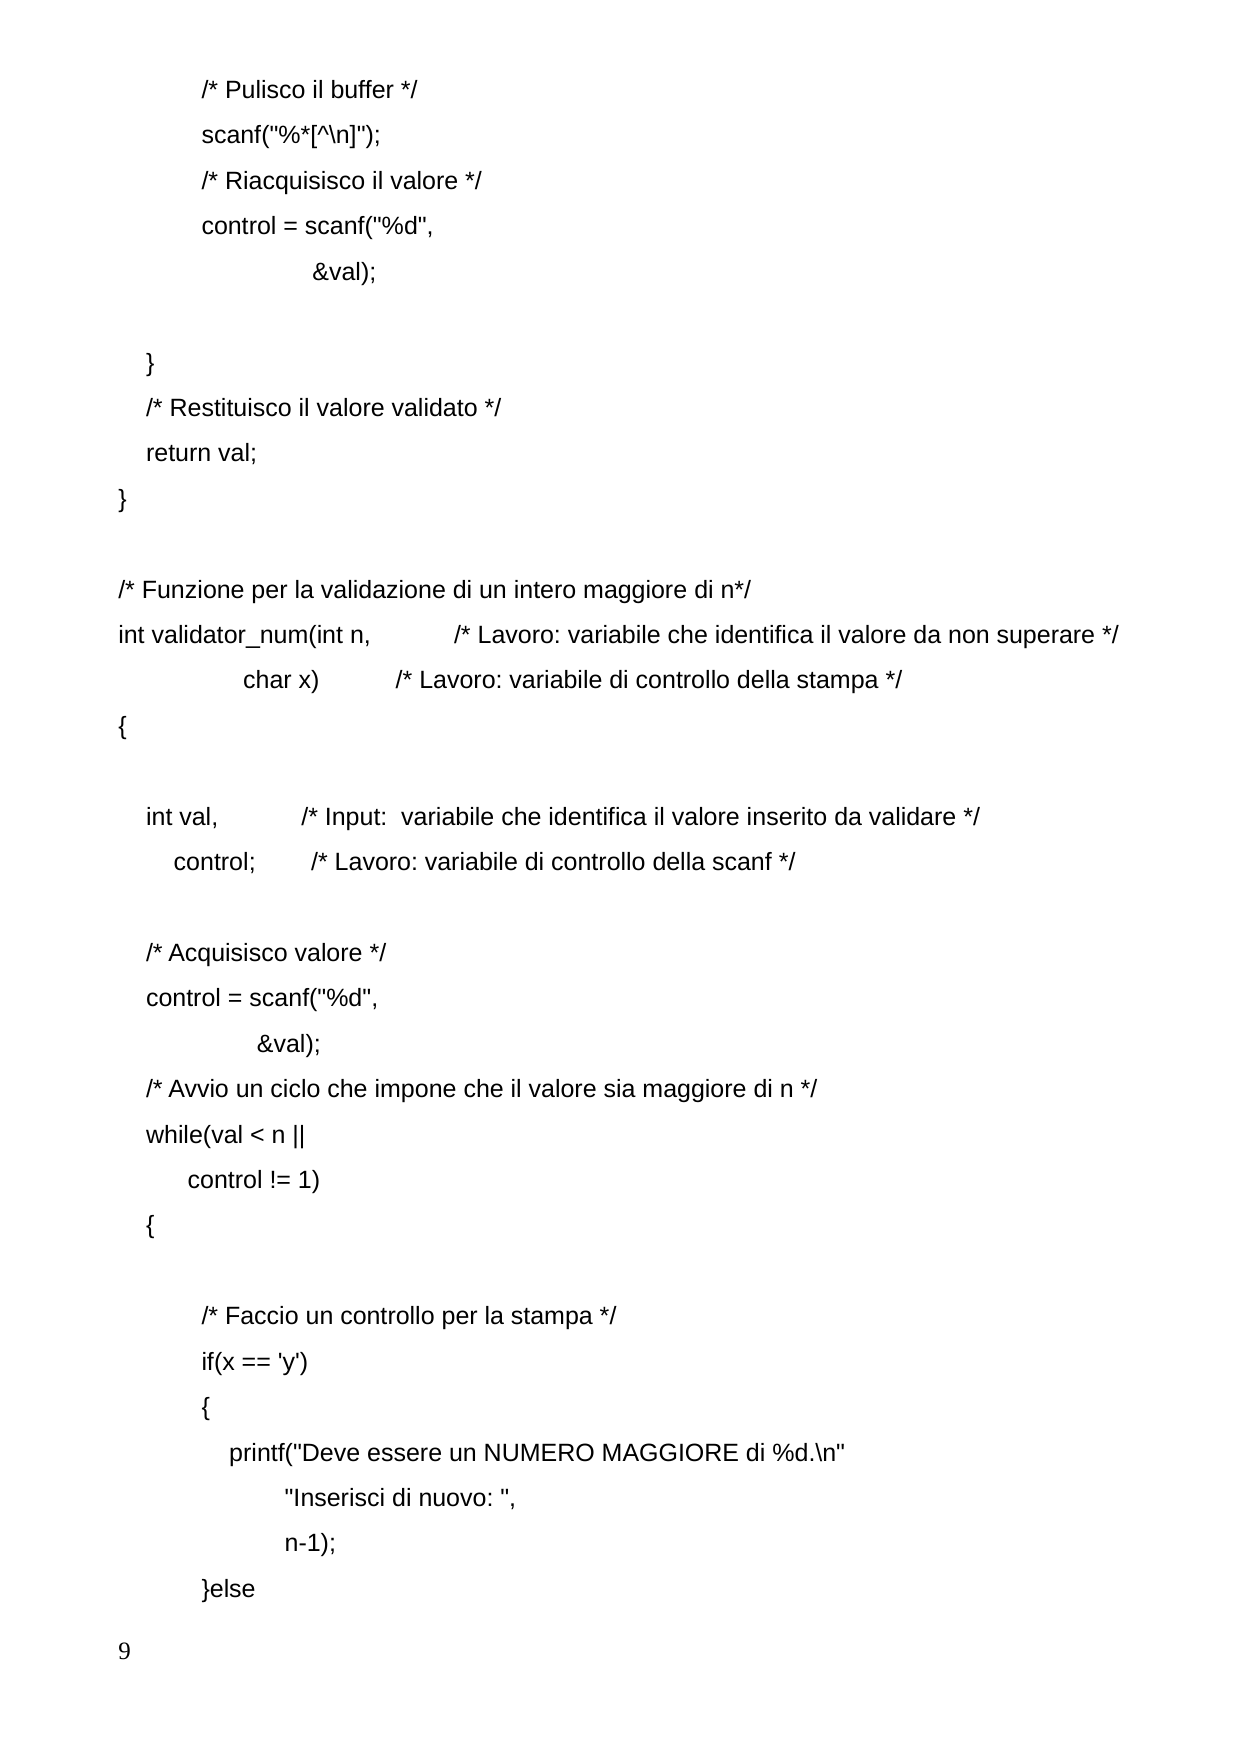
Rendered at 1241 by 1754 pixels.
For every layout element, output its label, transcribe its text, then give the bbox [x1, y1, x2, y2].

text "Inserisci di nuovo: ", [118, 1483, 1122, 1512]
text { [118, 1210, 1122, 1239]
text &val); [118, 1029, 1122, 1057]
text /* Avvio un ciclo che impone che il valore sia maggiore di n */ [118, 1074, 1122, 1103]
text }else [118, 1574, 1122, 1602]
text printf("Deve essere un NUMERO MAGGIORE di %d.\n" [118, 1437, 1122, 1466]
text char x) /* Lavoro: variabile di controllo della stampa */ [118, 665, 1122, 694]
text if(x == 'y') [118, 1347, 1122, 1375]
text { [118, 711, 1122, 739]
text control = scanf("%d", [118, 983, 1122, 1012]
text control != 1) [118, 1165, 1122, 1194]
text while(val < n || [118, 1119, 1122, 1148]
text control; /* Lavoro: variabile di controllo della scanf */ [118, 847, 1122, 876]
text /* Funzione per la validazione di un intero maggiore di n*/ [118, 574, 1122, 603]
text &val); [118, 257, 1122, 285]
text control = scanf("%d", [118, 211, 1122, 240]
text } [118, 484, 1122, 512]
text /* Riacquisisco il valore */ [118, 166, 1122, 194]
text return val; [118, 438, 1122, 467]
text int val, /* Input: variabile che identifica il valore inserito da validare */ [118, 802, 1122, 830]
text int validator_num(int n, /* Lavoro: variabile che identifica il valore da non superare */ [118, 620, 1122, 649]
text /* Restituisco il valore validato */ [118, 393, 1122, 422]
text n-1); [118, 1528, 1122, 1557]
text /* Faccio un controllo per la stampa */ [118, 1301, 1122, 1330]
text /* Acquisisco valore */ [118, 938, 1122, 967]
text /* Pulisco il buffer */ [118, 75, 1122, 104]
text } [118, 347, 1122, 376]
text scanf("%*[^\n]"); [118, 120, 1122, 149]
text { [118, 1392, 1122, 1421]
